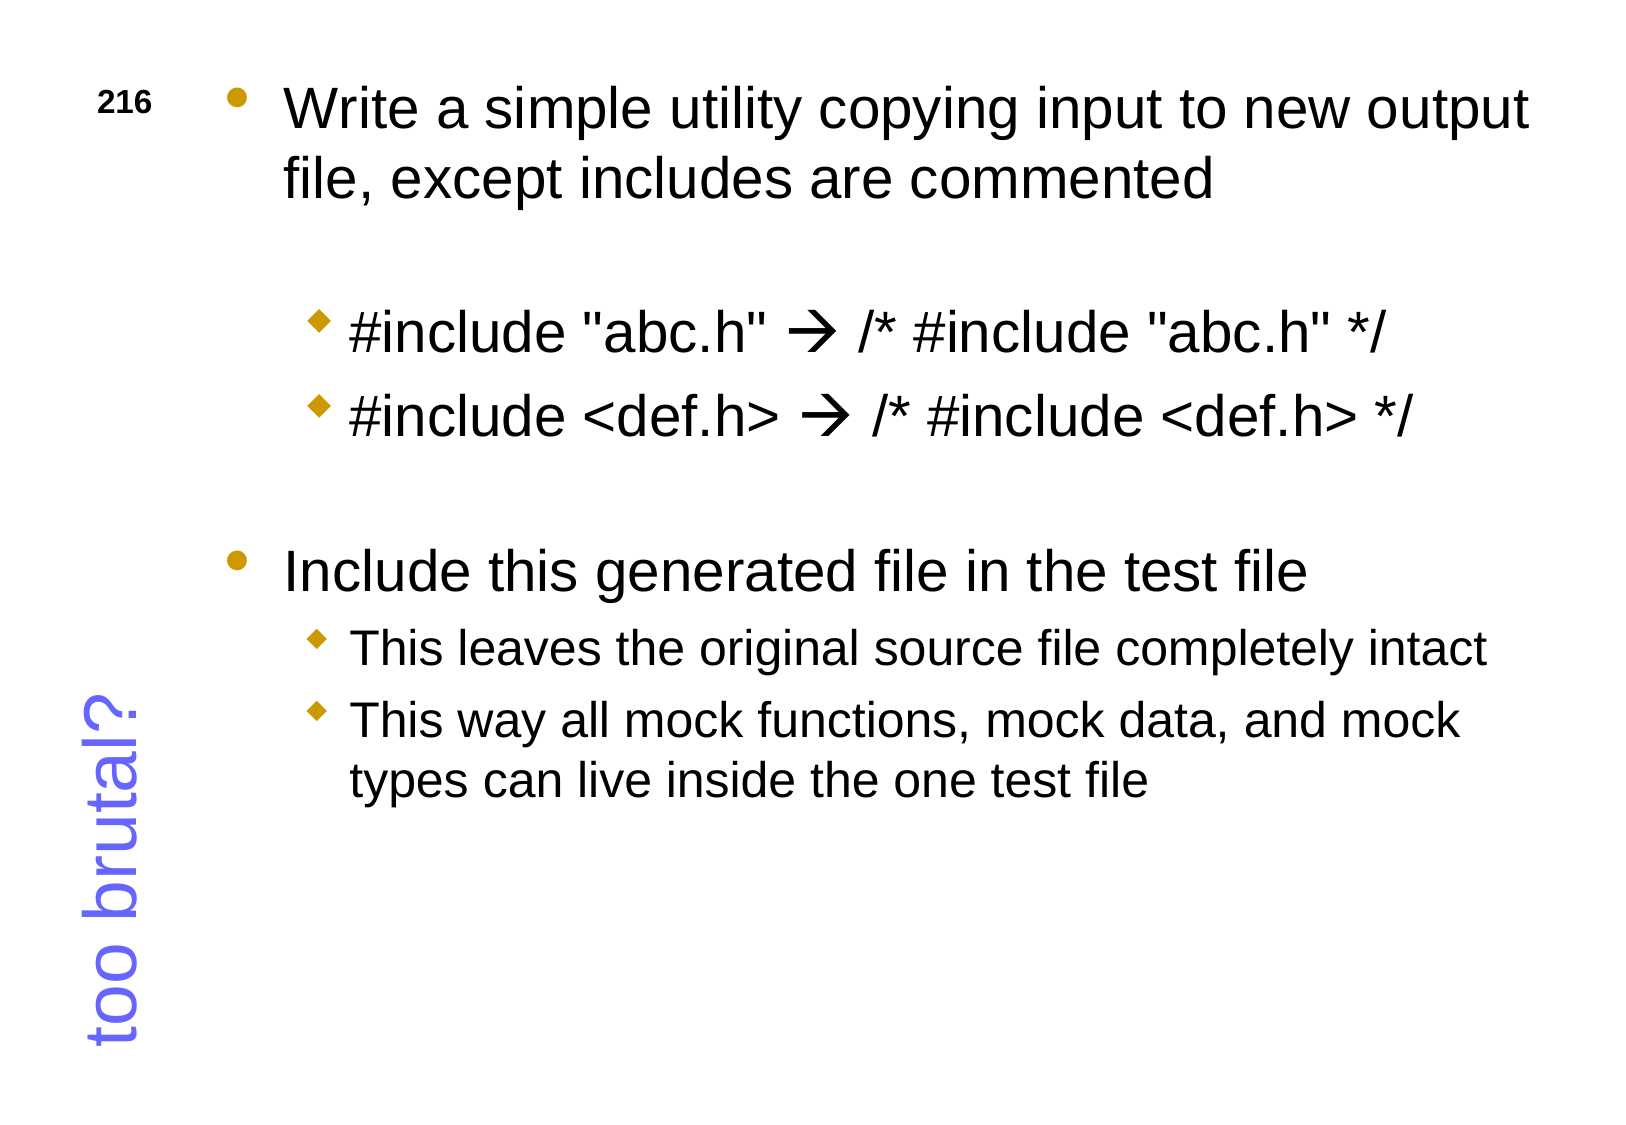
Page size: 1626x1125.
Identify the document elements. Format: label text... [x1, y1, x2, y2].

text_box Write a simple utility copying input to new output file, except includes are commented #include "abc.h"  /* #include "abc.h" */ #include <def.h>  /* #include <def.h> */ Include this generated file in the test file This leaves the original source file completely intact This way all mock functions, mock data, and mock types can live inside the one test file [212, 62, 1550, 1063]
title too brutal? [37, 162, 176, 1063]
